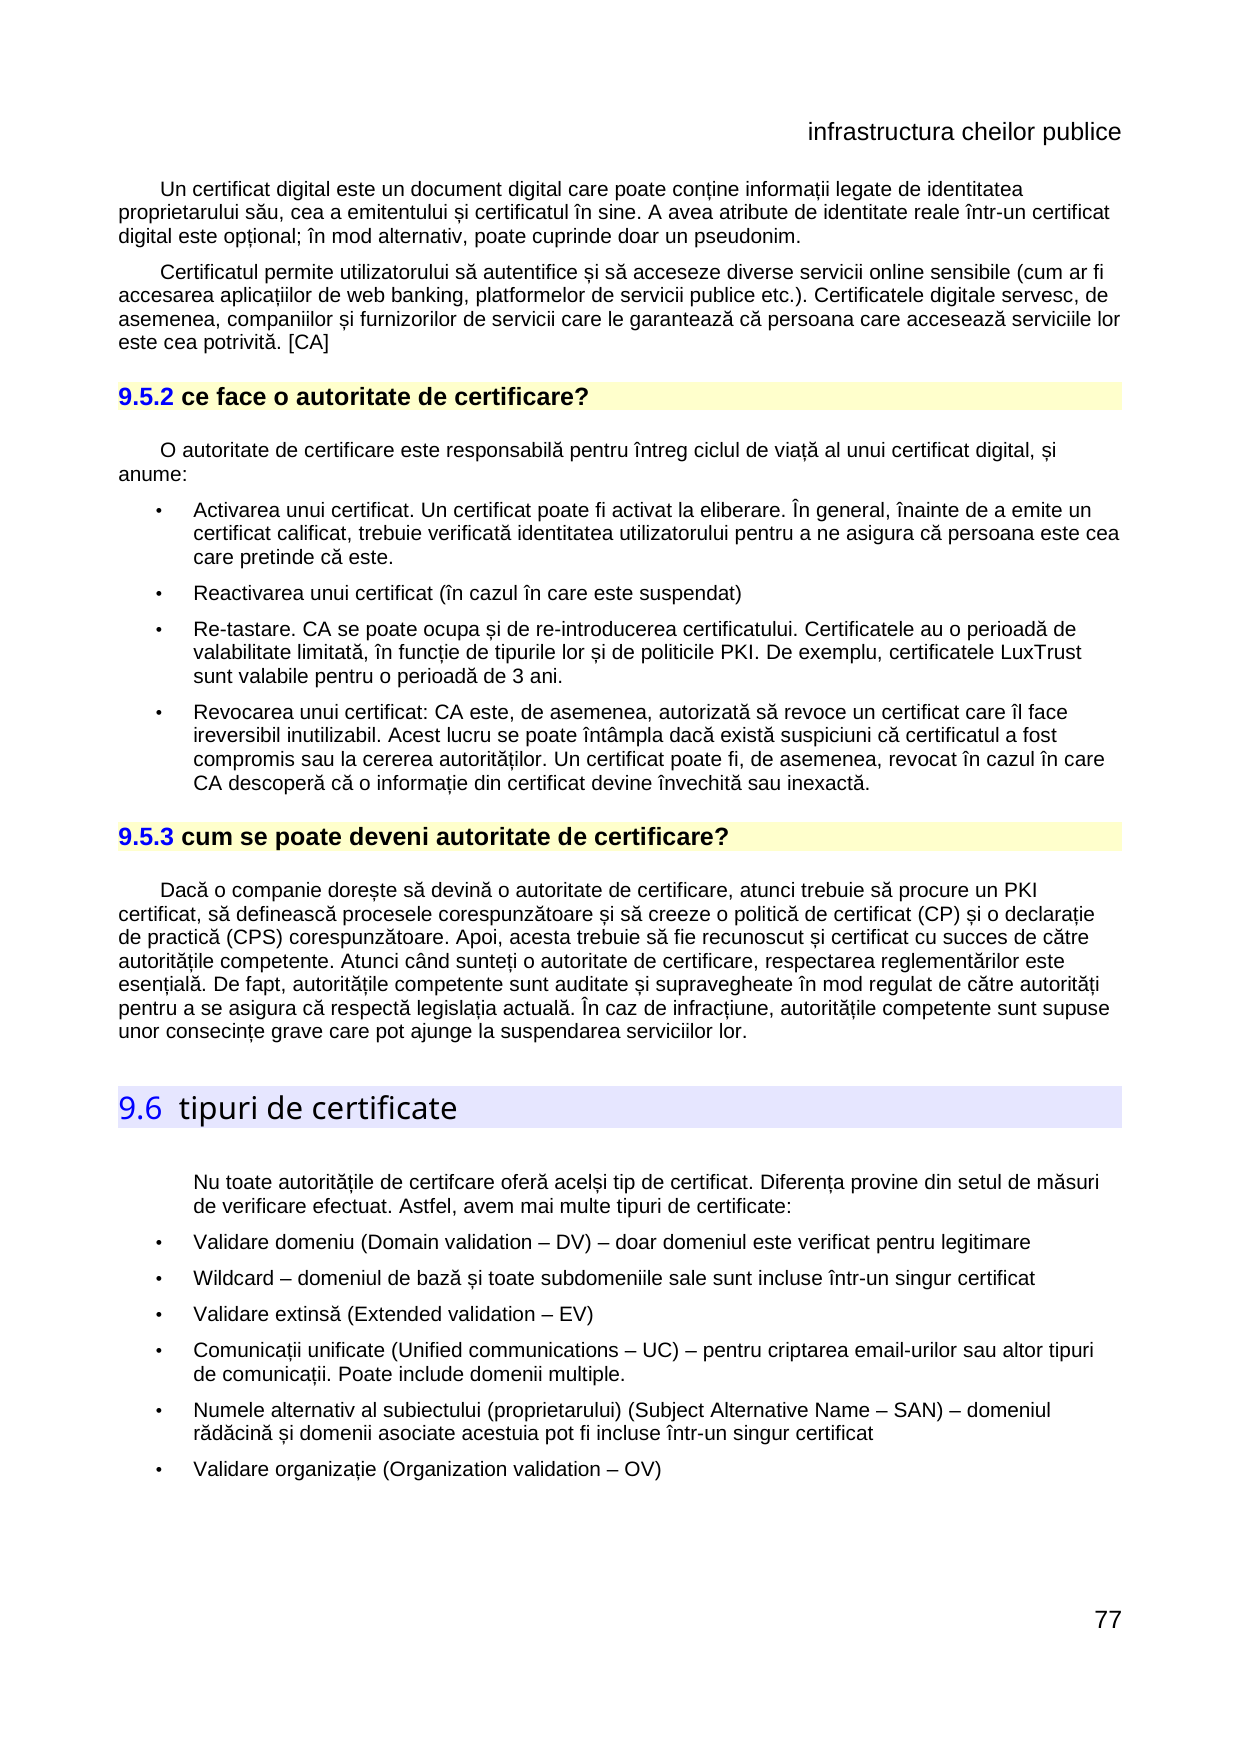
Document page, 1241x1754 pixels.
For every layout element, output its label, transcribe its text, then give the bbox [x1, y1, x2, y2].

list Validare organizație (Organization validation – OV) [156, 1458, 1122, 1481]
list Activarea unui certificat. Un certificat poate fi activat la eliberare. În general, înainte de a emite un certificat calificat, trebuie verificată identitatea utilizatorului pentru a ne asigura că persoana este cea care pretinde că este. [156, 498, 1122, 569]
text Dacă o companie dorește să devină o autoritate de certificare, atunci trebuie să procure un PKI certificat, să definească procesele corespunzătoare și să creeze o politică de certificat (CP) și o declarație de practică (CPS) corespunzătoare. Apoi, acesta trebuie să fie recunoscut și certificat cu succes de către autoritățile competente. Atunci când sunteți o autoritate de certificare, respectarea reglementărilor este esențială. De fapt, autoritățile competente sunt auditate și supravegheate în mod regulat de către autorități pentru a se asigura că respectă legislația actuală. În caz de infracțiune, autoritățile competente sunt supuse unor consecințe grave care pot ajunge la suspendarea serviciilor lor. [118, 878, 1122, 1043]
list Re-tastare. CA se poate ocupa și de re-introducerea certificatului. Certificatele au o perioadă de valabilitate limitată, în funcție de tipurile lor și de politicile PKI. De exemplu, certificatele LuxTrust sunt valabile pentru o perioadă de 3 ani. [156, 617, 1122, 688]
subtitle ce face o autoritate de certificare? [118, 382, 1122, 410]
list Numele alternativ al subiectului (proprietarului) (Subject Alternative Name – SAN) – domeniul rădăcină și domenii asociate acestuia pot fi incluse într-un singur certificat [156, 1398, 1122, 1445]
list Validare domeniu (Domain validation – DV) – doar domeniul este verificat pentru legitimare [156, 1230, 1122, 1254]
list Revocarea unui certificat: CA este, de asemenea, autorizată să revoce un certificat care îl face ireversibil inutilizabil. Acest lucru se poate întâmpla dacă există suspiciuni că certificatul a fost compromis sau la cererea autorităților. Un certificat poate fi, de asemenea, revocat în cazul în care CA descoperă că o informație din certificat devine învechită sau inexactă. [156, 700, 1122, 794]
subtitle tipuri de certificate [118, 1086, 1122, 1128]
text Certificatul permite utilizatorului să autentifice și să acceseze diverse servicii online sensibile (cum ar fi accesarea aplicațiilor de web banking, platformelor de servicii publice etc.). Certificatele digitale servesc, de asemenea, companiilor și furnizorilor de servicii care le garantează că persoana care accesează serviciile lor este cea potrivită. [CA] [118, 260, 1122, 354]
list Reactivarea unui certificat (în cazul în care este suspendat) [156, 581, 1122, 605]
subtitle cum se poate deveni autoritate de certificare? [118, 822, 1122, 851]
text O autoritate de certificare este responsabilă pentru întreg ciclul de viață al unui certificat digital, și anume: [118, 438, 1122, 486]
list Comunicații unificate (Unified communications – UC) – pentru criptarea email-urilor sau altor tipuri de comunicații. Poate include domenii multiple. [156, 1338, 1122, 1386]
list Nu toate autoritățile de certifcare oferă acelși tip de certificat. Diferența provine din setul de măsuri de verificare efectuat. Astfel, avem mai multe tipuri de certificate: [156, 1171, 1122, 1218]
list Wildcard – domeniul de bază și toate subdomeniile sale sunt incluse într-un singur certificat [156, 1266, 1122, 1290]
text Un certificat digital este un document digital care poate conține informații legate de identitatea proprietarului său, cea a emitentului și certificatul în sine. A avea atribute de identitate reale într-un certificat digital este opțional; în mod alternativ, poate cuprinde doar un pseudonim. [118, 177, 1122, 248]
list Validare extinsă (Extended validation – EV) [156, 1302, 1122, 1326]
